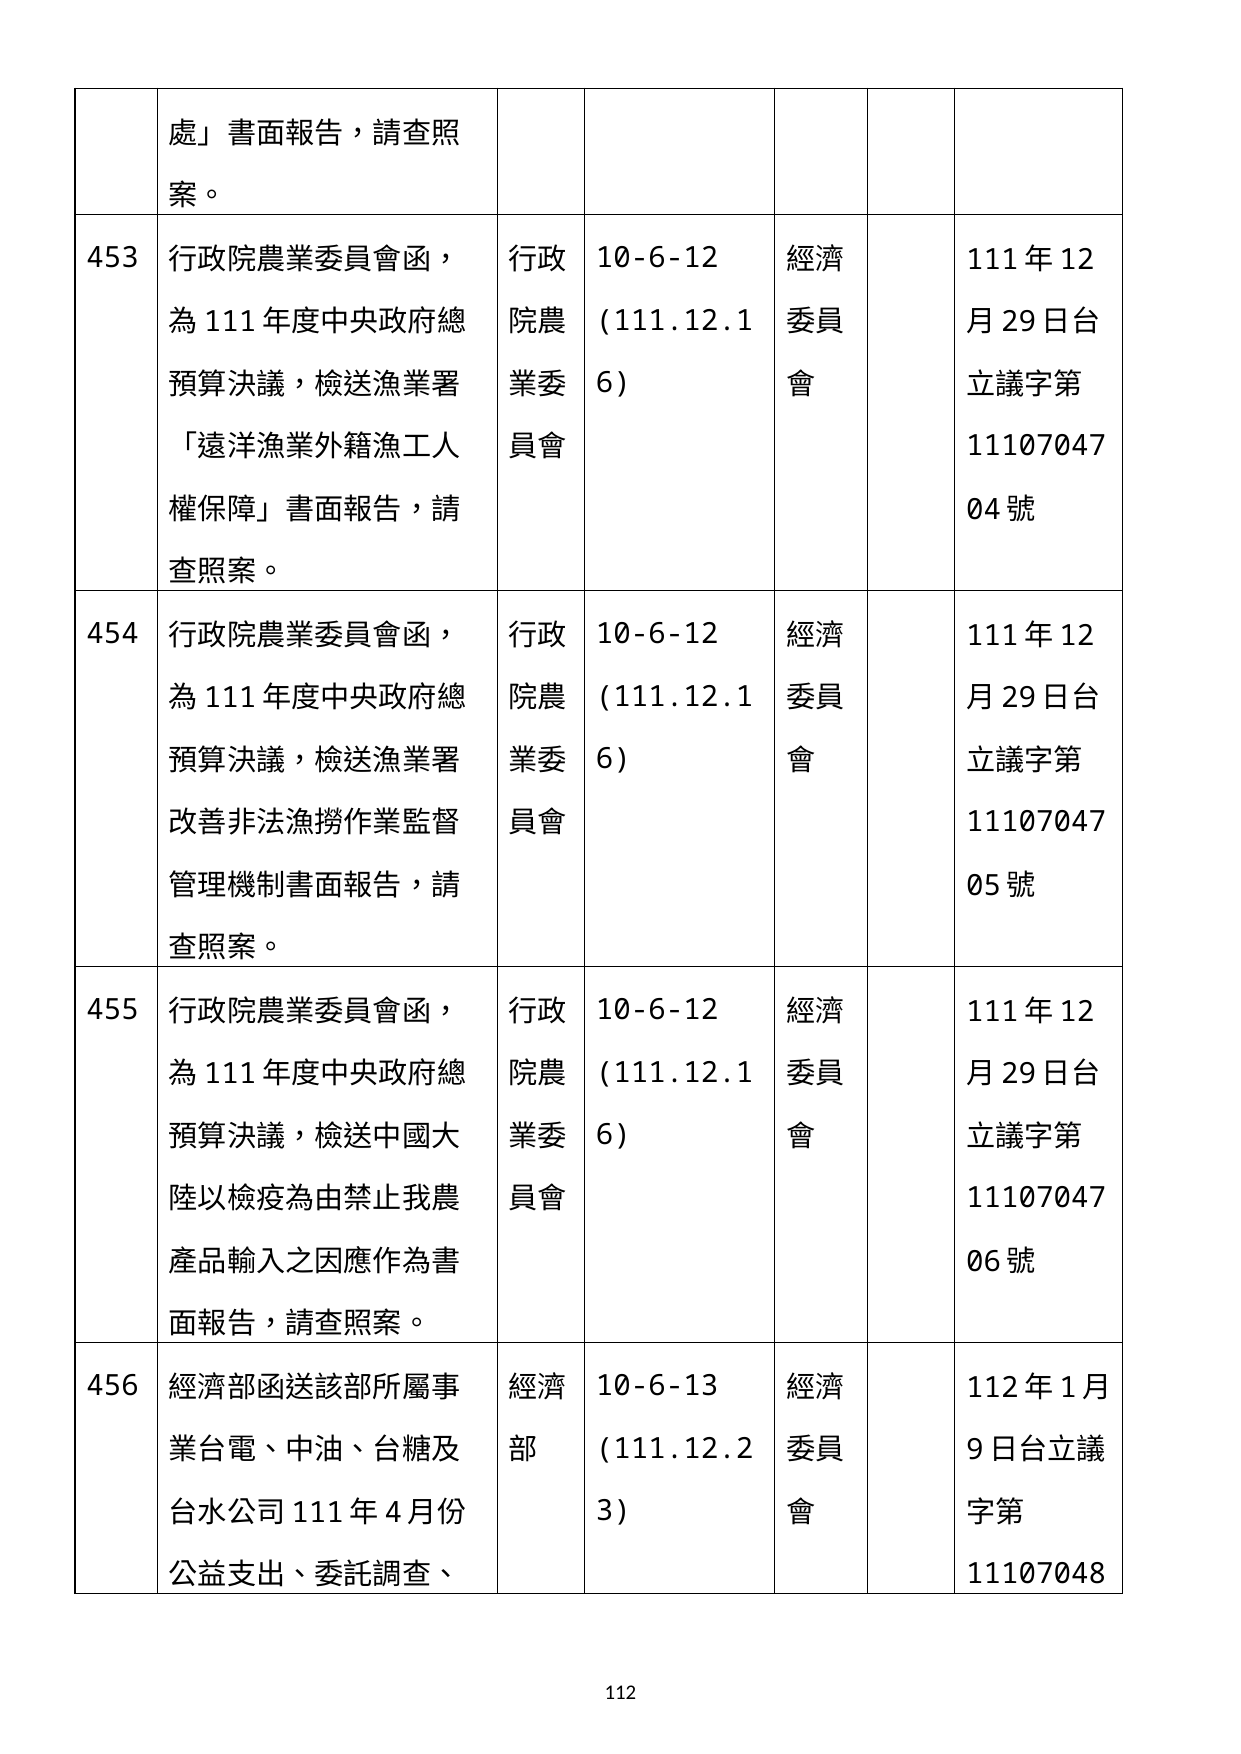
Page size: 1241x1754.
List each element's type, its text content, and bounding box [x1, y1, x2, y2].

table_cell [868, 1343, 954, 1593]
table_cell 10-6-12 (111.12.16) [585, 591, 774, 966]
table_cell [868, 215, 954, 590]
table_cell 經濟部 [498, 1343, 584, 1593]
table_cell [955, 89, 1122, 214]
table_cell 112年1月9日台立議字第11107048 [955, 1343, 1122, 1593]
table_cell [868, 591, 954, 966]
table_cell 經濟委員會 [775, 215, 867, 590]
table_cell [76, 89, 157, 214]
table_cell 10-6-12 (111.12.16) [585, 967, 774, 1342]
table_cell 111年12月29日台立議字第1110704706號 [955, 967, 1122, 1342]
table_cell 行政院農業委員會函，為111年度中央政府總預算決議，檢送漁業署「遠洋漁業外籍漁工人權保障」書面報告，請查照案。 [158, 215, 497, 590]
table_cell 行政院農業委員會函，為111年度中央政府總預算決議，檢送中國大陸以檢疫為由禁止我農產品輸入之因應作為書面報告，請查照案。 [158, 967, 497, 1342]
table_cell 經濟委員會 [775, 1343, 867, 1593]
table_cell [585, 89, 774, 214]
table_cell 111年12月29日台立議字第1110704705號 [955, 591, 1122, 966]
table_cell 111年12月29日台立議字第1110704704號 [955, 215, 1122, 590]
table_cell [868, 967, 954, 1342]
table_cell 10-6-13 (111.12.23) [585, 1343, 774, 1593]
table_cell 行政院農業委員會 [498, 591, 584, 966]
table_cell [868, 89, 954, 214]
table_cell [775, 89, 867, 214]
table_cell 454 [76, 591, 157, 966]
table_cell 行政院農業委員會 [498, 967, 584, 1342]
table_cell [498, 89, 584, 214]
table_cell 行政院農業委員會函，為111年度中央政府總預算決議，檢送漁業署改善非法漁撈作業監督管理機制書面報告，請查照案。 [158, 591, 497, 966]
table_cell 處」書面報告，請查照案。 [158, 89, 497, 214]
table_cell 經濟部函送該部所屬事業台電、中油、台糖及台水公司111年4月份公益支出、委託調查、 [158, 1343, 497, 1593]
table_cell 456 [76, 1343, 157, 1593]
table_cell 經濟委員會 [775, 591, 867, 966]
table_cell 455 [76, 967, 157, 1342]
table_cell 453 [76, 215, 157, 590]
table_cell 10-6-12 (111.12.16) [585, 215, 774, 590]
table_cell 行政院農業委員會 [498, 215, 584, 590]
table_cell 經濟委員會 [775, 967, 867, 1342]
